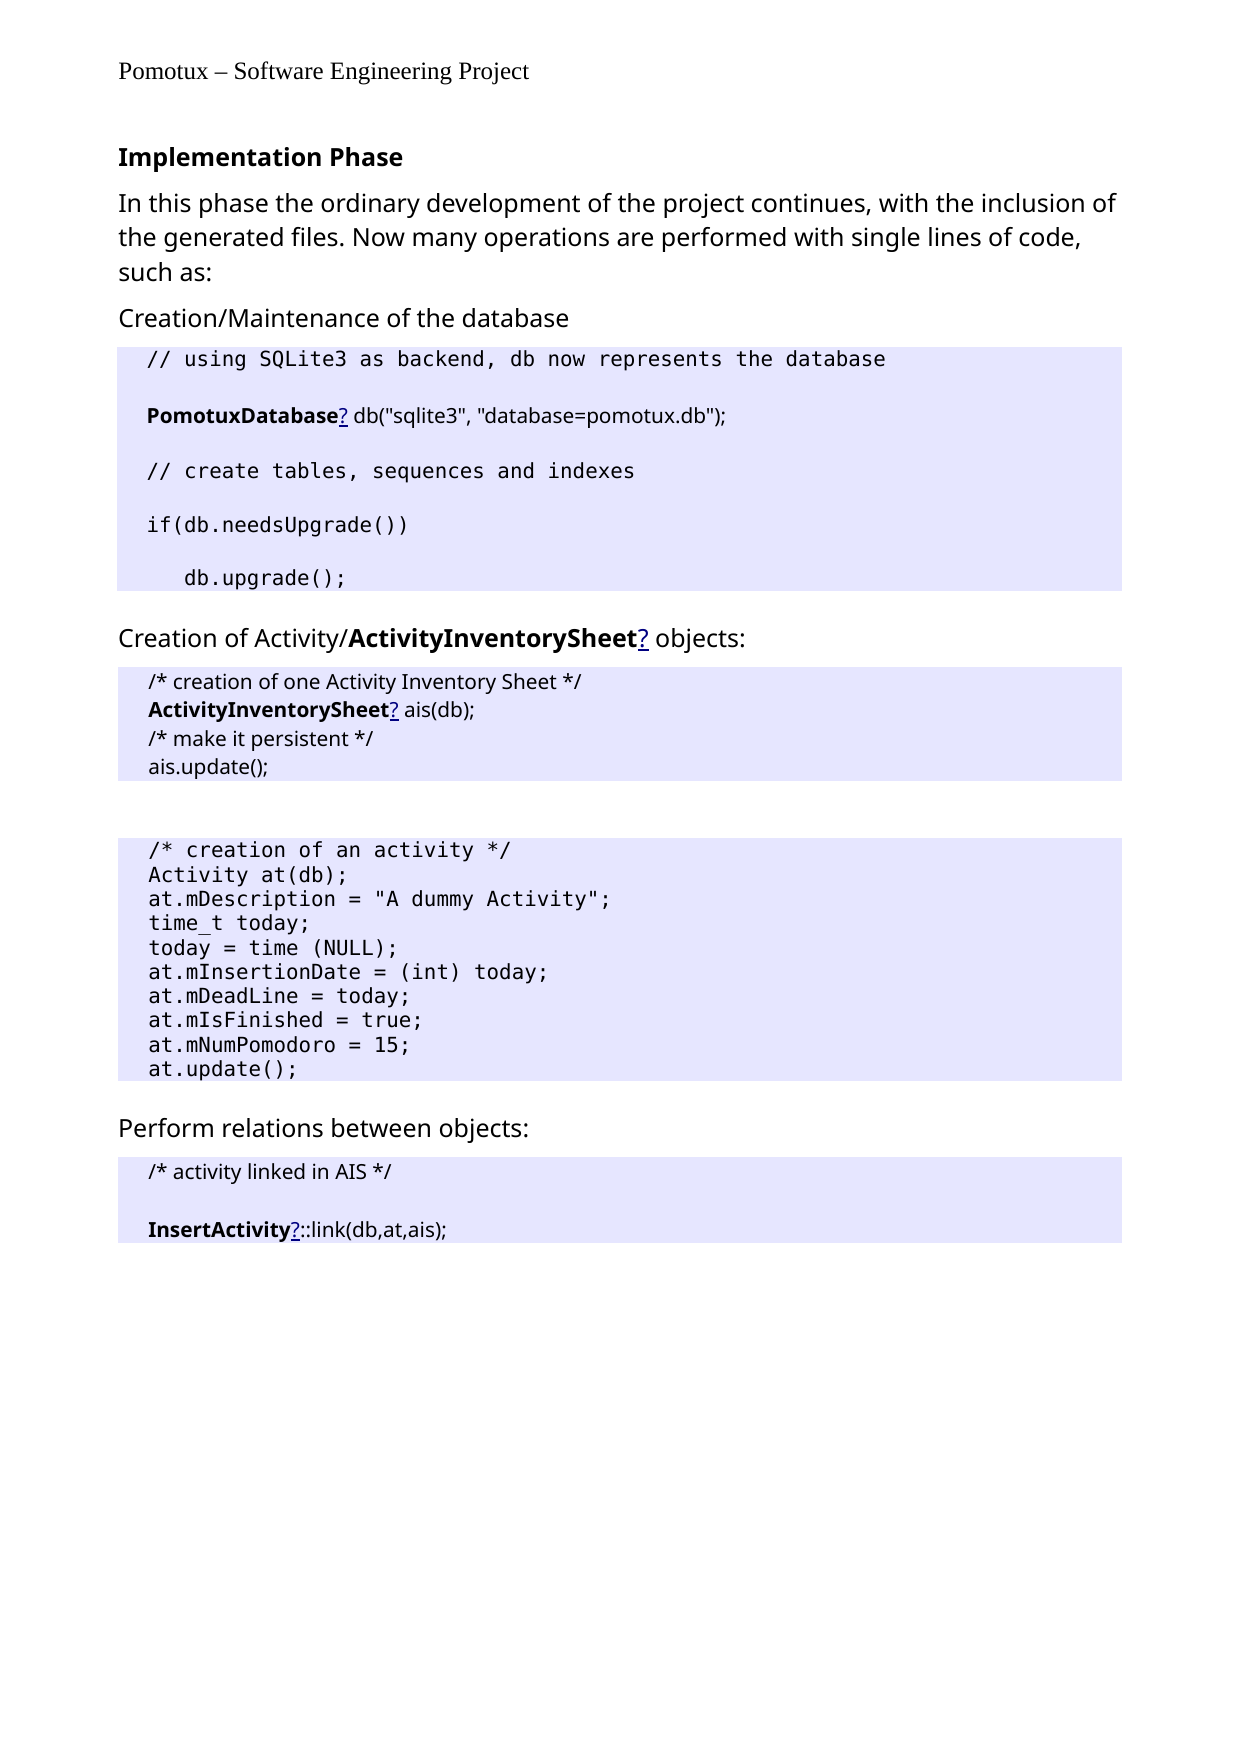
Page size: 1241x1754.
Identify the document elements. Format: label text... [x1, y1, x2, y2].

list Creation of Activity/ActivityInventorySheet? objects: [88, 620, 1122, 654]
list // create tables, sequences and indexes [117, 459, 1122, 483]
list PomotuxDatabase? db("sqlite3", "database=pomotux.db"); [117, 401, 1122, 429]
list db.upgrade(); [117, 566, 1122, 591]
list Perform relations between objects: [88, 1111, 1122, 1145]
list /* creation of one Activity Inventory Sheet */ ActivityInventorySheet? ais(db); /* make it persistent */ ais.update(); [118, 667, 1122, 781]
text Creation/Maintenance of the database [118, 301, 1122, 335]
list /* creation of an activity */ Activity at(db); at.mDescription = "A dummy Activity"; time_t today; today = time (NULL); at.mInsertionDate = (int) today; at.mDeadLine = today; at.mIsFinished = true; at.mNumPomodoro = 15; at.update(); [118, 838, 1122, 1081]
list // using SQLite3 as backend, db now represents the database [117, 347, 1122, 372]
list /* activity linked in AIS */ [118, 1157, 1122, 1186]
list if(db.needsUpgrade()) [117, 513, 1122, 537]
list InsertActivity?::link(db,at,ais); [118, 1215, 1122, 1243]
text In this phase the ordinary development of the project continues, with the inclusion of the generated files. Now many operations are performed with single lines of code, such as: [118, 186, 1122, 288]
subtitle Implementation Phase [118, 139, 1122, 173]
